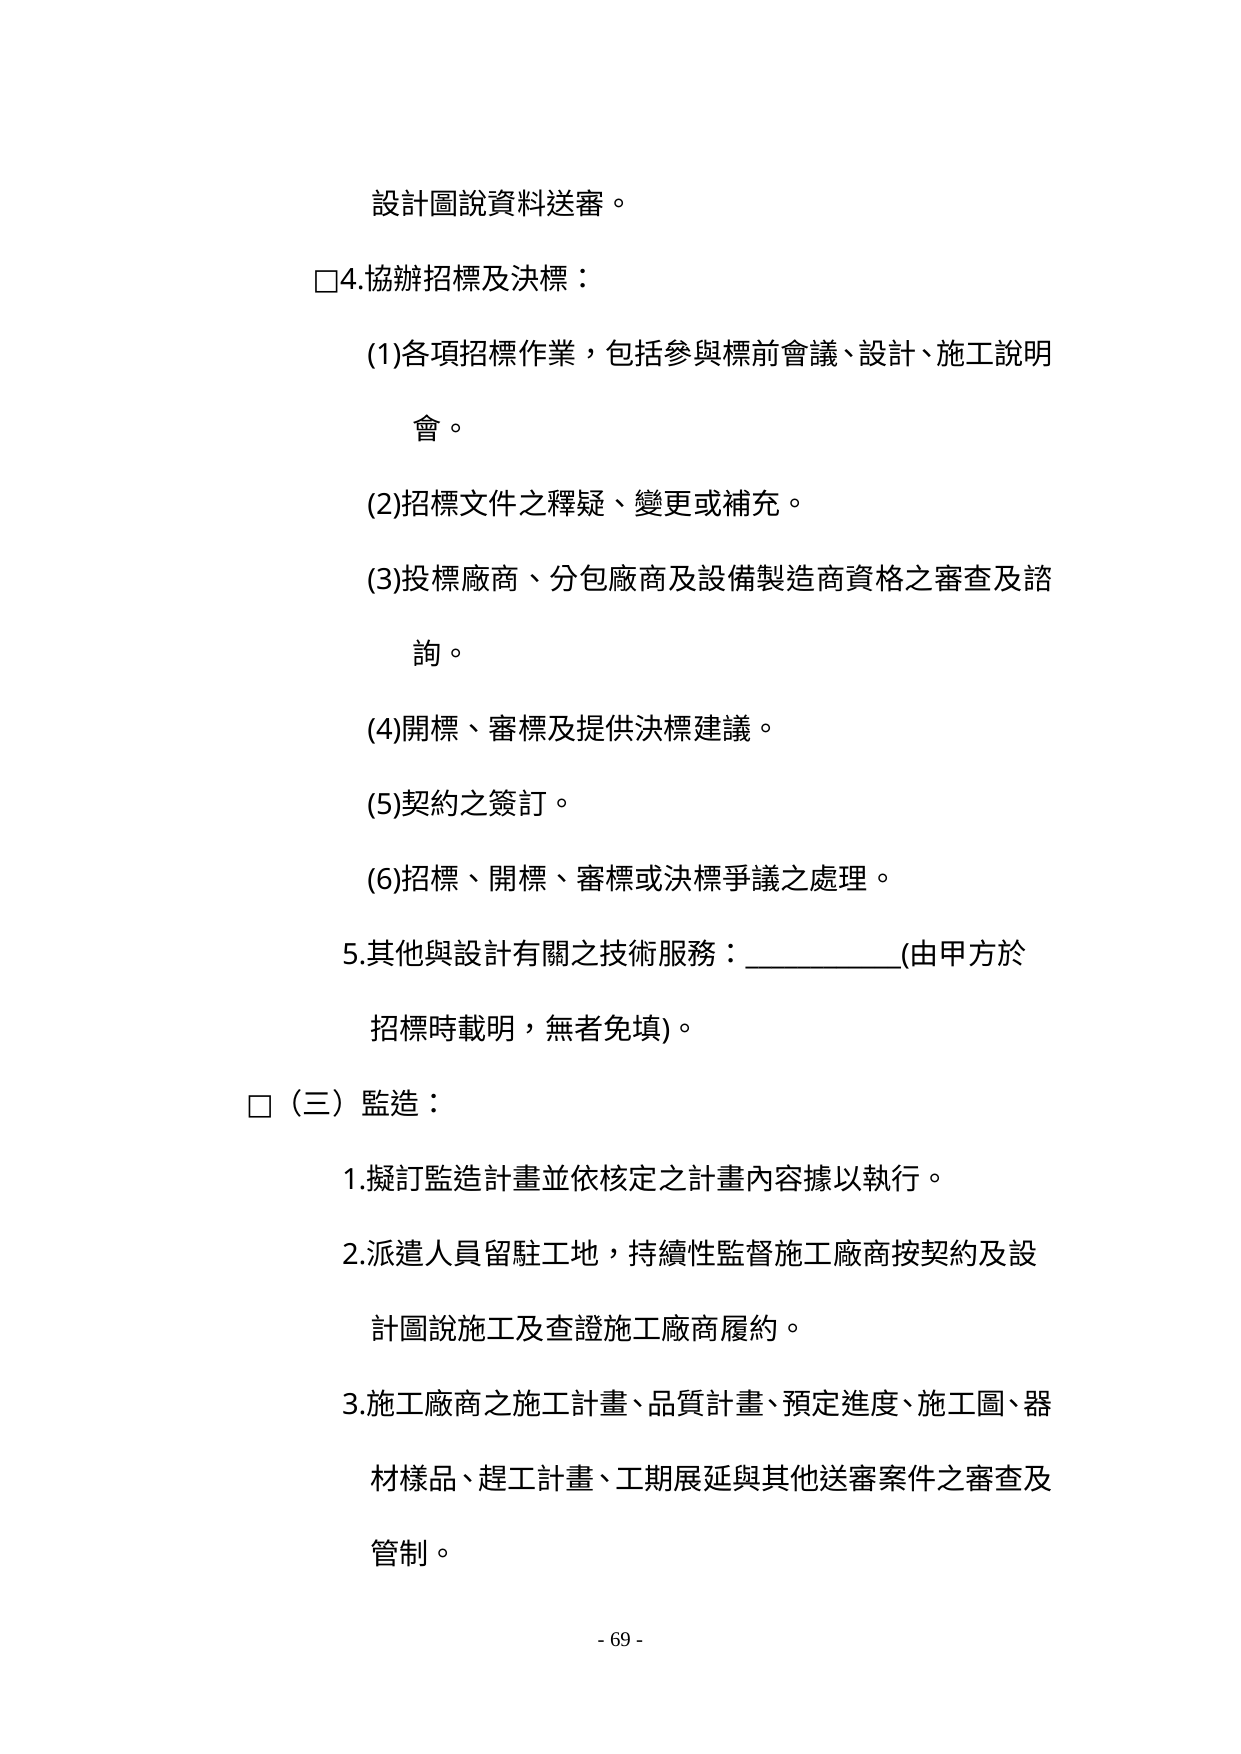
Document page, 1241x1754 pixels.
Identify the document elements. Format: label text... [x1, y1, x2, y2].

text (1)各項招標作業，包括參與標前會議、設計、施工說明會。 [367, 314, 1053, 464]
text (3)投標廠商、分包廠商及設備製造商資格之審查及諮詢。 [367, 539, 1053, 689]
text 設計圖說資料送審。 [312, 164, 1053, 239]
text 1.擬訂監造計畫並依核定之計畫內容據以執行。 [342, 1139, 1053, 1214]
text (5)契約之簽訂。 [367, 764, 1053, 839]
text □4.協辦招標及決標： [312, 239, 1053, 314]
text (4)開標、審標及提供決標建議。 [367, 689, 1053, 764]
text 5.其他與設計有關之技術服務：____________(由甲方於招標時載明，無者免填)。 [342, 914, 1053, 1064]
text □（三）監造： [187, 1064, 1053, 1139]
text 3.施工廠商之施工計畫、品質計畫、預定進度、施工圖、器材樣品、趕工計畫、工期展延與其他送審案件之審查及管制。 [342, 1364, 1053, 1589]
text 2.派遣人員留駐工地，持續性監督施工廠商按契約及設計圖說施工及查證施工廠商履約。 [342, 1214, 1053, 1364]
text (2)招標文件之釋疑、變更或補充。 [367, 464, 1053, 539]
text (6)招標、開標、審標或決標爭議之處理。 [367, 839, 1053, 914]
